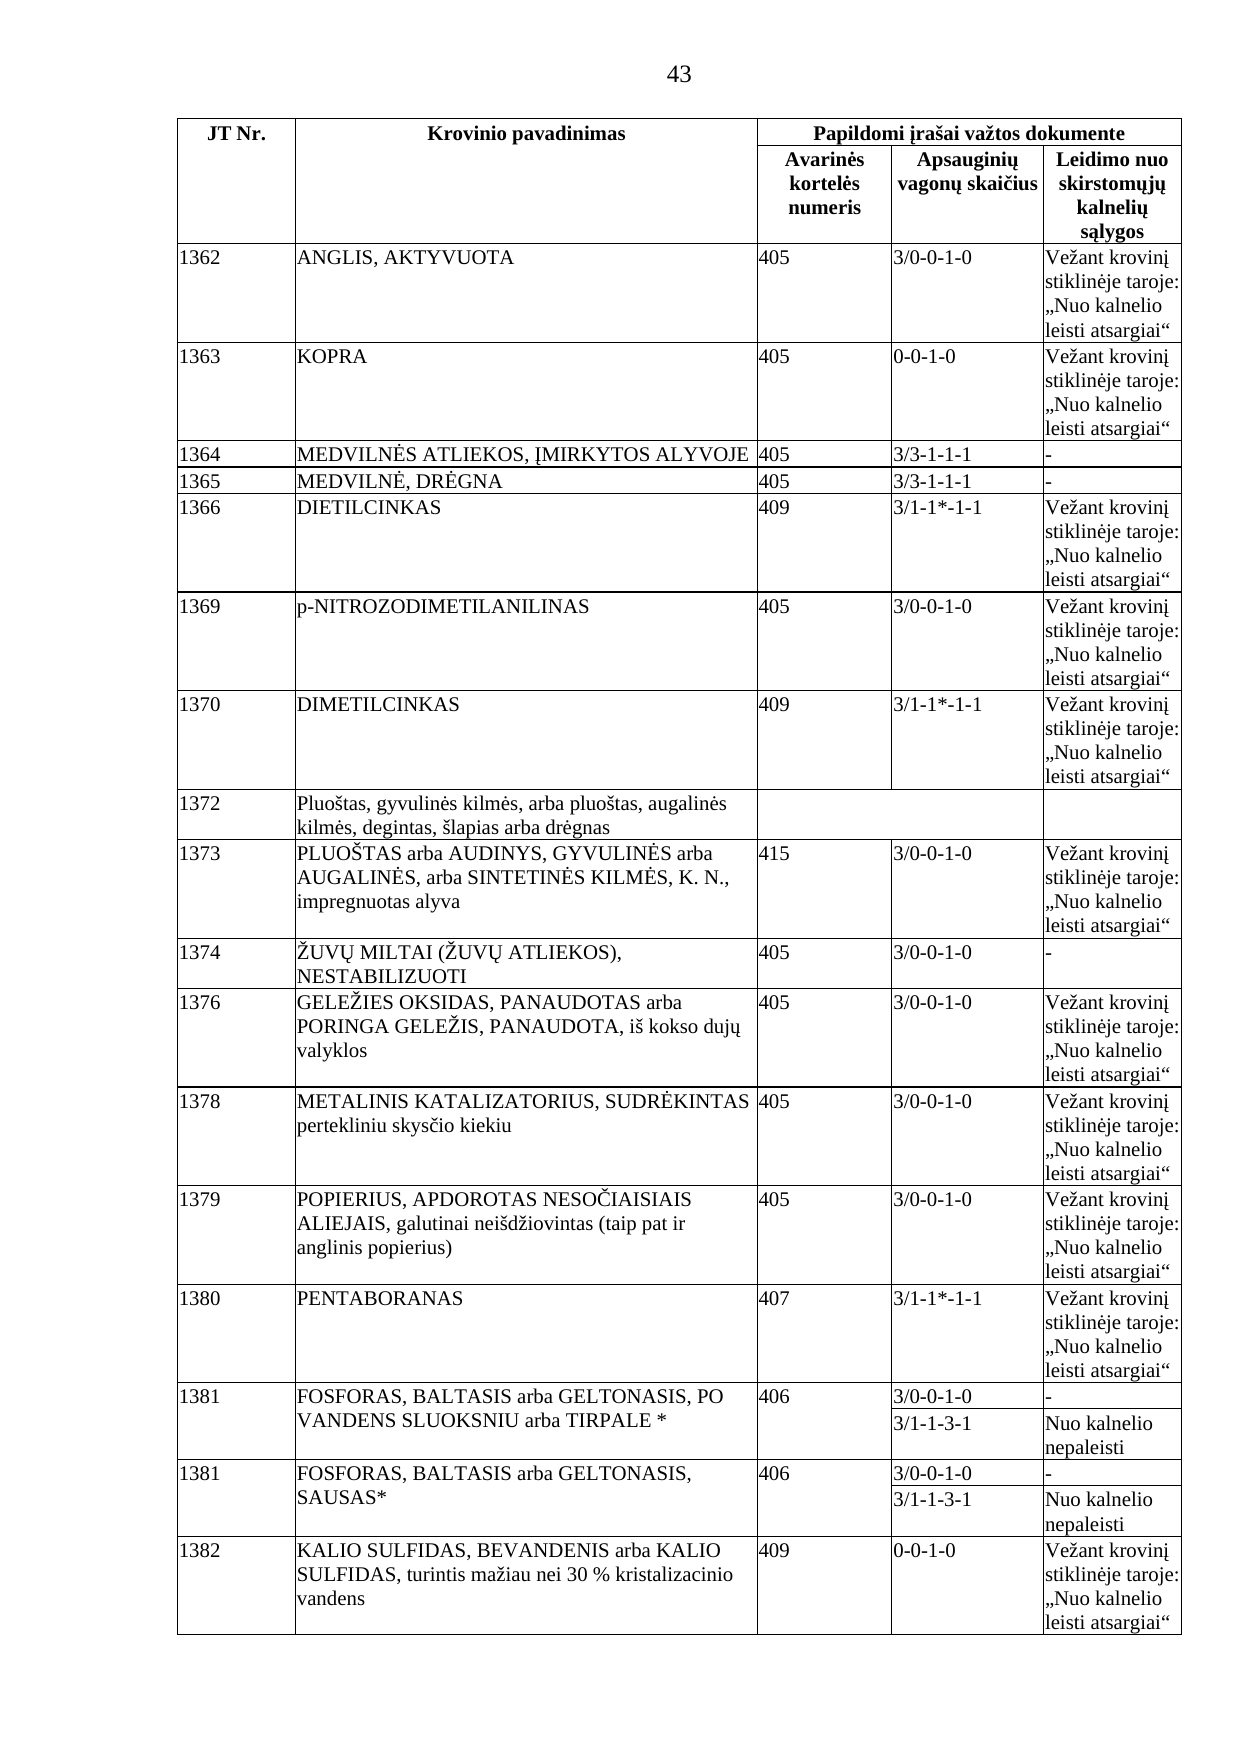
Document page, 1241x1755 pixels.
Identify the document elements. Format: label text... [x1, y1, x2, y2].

table_cell 1364 [178, 441, 295, 466]
table_cell 0-0-1-0 [892, 343, 1043, 440]
table_cell 405 [758, 1088, 891, 1185]
table_cell 3/1-1-3-1 [892, 1409, 1043, 1459]
table_cell 405 [758, 244, 891, 342]
table_cell 3/3-1-1-1 [892, 468, 1043, 493]
table_cell [758, 790, 1043, 839]
table_cell FOSFORAS, BALTASIS arba GELTONASIS, SAUSAS* [296, 1460, 757, 1536]
table_cell Leidimo nuo skirstomųjų kalnelių sąlygos [1044, 146, 1181, 243]
table_cell Nuo kalnelio nepaleisti [1044, 1486, 1181, 1536]
table_cell 406 [758, 1460, 891, 1536]
table_cell 3/0-0-1-0 [892, 939, 1043, 988]
table_cell - [1044, 441, 1181, 466]
table_cell 3/0-0-1-0 [892, 1460, 1043, 1485]
table_cell 3/0-0-1-0 [892, 989, 1043, 1086]
table_cell FOSFORAS, BALTASIS arba GELTONASIS, PO VANDENS SLUOKSNIU arba TIRPALE * [296, 1383, 757, 1459]
table_cell 3/1-1*-1-1 [892, 494, 1043, 591]
table_cell 405 [758, 939, 891, 988]
table_cell 1380 [178, 1285, 295, 1382]
table_header JT Nr. [178, 119, 295, 243]
table_cell Vežant krovinį stiklinėje taroje: „Nuo kalnelio leisti atsargiai“ [1044, 1285, 1181, 1382]
table_cell [1044, 790, 1181, 839]
table_cell 3/0-0-1-0 [892, 244, 1043, 342]
table_cell ŽUVŲ MILTAI (ŽUVŲ ATLIEKOS), NESTABILIZUOTI [296, 939, 757, 988]
table_cell Vežant krovinį stiklinėje taroje: „Nuo kalnelio leisti atsargiai“ [1044, 494, 1181, 591]
table_cell 3/0-0-1-0 [892, 1186, 1043, 1283]
table_cell 3/1-1*-1-1 [892, 691, 1043, 788]
table_cell 3/1-1*-1-1 [892, 1285, 1043, 1382]
table_cell 1369 [178, 593, 295, 690]
table_cell - [1044, 1460, 1181, 1485]
table_cell Vežant krovinį stiklinėje taroje: „Nuo kalnelio leisti atsargiai“ [1044, 593, 1181, 690]
table_cell Apsauginių vagonų skaičius [892, 146, 1043, 243]
table_cell 1381 [178, 1460, 295, 1536]
table_cell Pluoštas, gyvulinės kilmės, arba pluoštas, augalinės kilmės, degintas, šlapias arba drėgnas [296, 790, 757, 839]
table_cell 1382 [178, 1537, 295, 1634]
table_cell 1362 [178, 244, 295, 342]
table_cell p-NITROZODIMETILANILINAS [296, 593, 757, 690]
table_cell Avarinės kortelės numeris [758, 146, 891, 243]
table_cell 1374 [178, 939, 295, 988]
table_cell DIETILCINKAS [296, 494, 757, 591]
table_cell 1372 [178, 790, 295, 839]
table_cell 405 [758, 468, 891, 493]
table_cell 405 [758, 343, 891, 440]
table_cell Vežant krovinį stiklinėje taroje: „Nuo kalnelio leisti atsargiai“ [1044, 1186, 1181, 1283]
table_cell 409 [758, 1537, 891, 1634]
table_cell 409 [758, 494, 891, 591]
table_cell 1370 [178, 691, 295, 788]
table_cell Vežant krovinį stiklinėje taroje: „Nuo kalnelio leisti atsargiai“ [1044, 840, 1181, 937]
table_cell ANGLIS, AKTYVUOTA [296, 244, 757, 342]
table_cell - [1044, 939, 1181, 988]
table_cell 3/3-1-1-1 [892, 441, 1043, 466]
table_cell 1379 [178, 1186, 295, 1283]
table_header Papildomi įrašai važtos dokumente [758, 119, 1181, 144]
table_cell - [1044, 468, 1181, 493]
table_cell 415 [758, 840, 891, 937]
table_cell 405 [758, 593, 891, 690]
table_header Krovinio pavadinimas [296, 119, 757, 243]
table_cell MEDVILNĖS ATLIEKOS, ĮMIRKYTOS ALYVOJE [296, 441, 757, 466]
table_cell 3/1-1-3-1 [892, 1486, 1043, 1536]
table_cell 3/0-0-1-0 [892, 593, 1043, 690]
table_cell Vežant krovinį stiklinėje taroje: „Nuo kalnelio leisti atsargiai“ [1044, 343, 1181, 440]
table_cell 3/0-0-1-0 [892, 840, 1043, 937]
table_cell 1366 [178, 494, 295, 591]
table_cell Vežant krovinį stiklinėje taroje: „Nuo kalnelio leisti atsargiai“ [1044, 1088, 1181, 1185]
table_cell 1378 [178, 1088, 295, 1185]
table_cell PLUOŠTAS arba AUDINYS, GYVULINĖS arba AUGALINĖS, arba SINTETINĖS KILMĖS, K. N., impregnuotas alyva [296, 840, 757, 937]
table_cell 406 [758, 1383, 891, 1459]
table_cell - [1044, 1383, 1181, 1408]
table_cell Vežant krovinį stiklinėje taroje: „Nuo kalnelio leisti atsargiai“ [1044, 989, 1181, 1086]
table_cell 407 [758, 1285, 891, 1382]
table_cell Vežant krovinį stiklinėje taroje: „Nuo kalnelio leisti atsargiai“ [1044, 691, 1181, 788]
table_cell Nuo kalnelio nepaleisti [1044, 1409, 1181, 1459]
table_cell POPIERIUS, APDOROTAS NESOČIAISIAIS ALIEJAIS, galutinai neišdžiovintas (taip pat ir anglinis popierius) [296, 1186, 757, 1283]
table_cell 405 [758, 1186, 891, 1283]
table_cell 409 [758, 691, 891, 788]
table_cell KOPRA [296, 343, 757, 440]
table_cell 3/0-0-1-0 [892, 1088, 1043, 1185]
table_cell 1373 [178, 840, 295, 937]
table_cell MEDVILNĖ, DRĖGNA [296, 468, 757, 493]
table_cell METALINIS KATALIZATORIUS, SUDRĖKINTAS pertekliniu skysčio kiekiu [296, 1088, 757, 1185]
table_cell Vežant krovinį stiklinėje taroje: „Nuo kalnelio leisti atsargiai“ [1044, 244, 1181, 342]
table_cell DIMETILCINKAS [296, 691, 757, 788]
table_cell KALIO SULFIDAS, BEVANDENIS arba KALIO SULFIDAS, turintis mažiau nei 30 % kristalizacinio vandens [296, 1537, 757, 1634]
table_cell 3/0-0-1-0 [892, 1383, 1043, 1408]
table_cell 1363 [178, 343, 295, 440]
table_cell 405 [758, 441, 891, 466]
table_cell GELEŽIES OKSIDAS, PANAUDOTAS arba PORINGA GELEŽIS, PANAUDOTA, iš kokso dujų valyklos [296, 989, 757, 1086]
table_cell 1365 [178, 468, 295, 493]
table_cell 1376 [178, 989, 295, 1086]
table_cell 0-0-1-0 [892, 1537, 1043, 1634]
table_cell 1381 [178, 1383, 295, 1459]
table_cell 405 [758, 989, 891, 1086]
table_cell Vežant krovinį stiklinėje taroje: „Nuo kalnelio leisti atsargiai“ [1044, 1537, 1181, 1634]
table_cell PENTABORANAS [296, 1285, 757, 1382]
